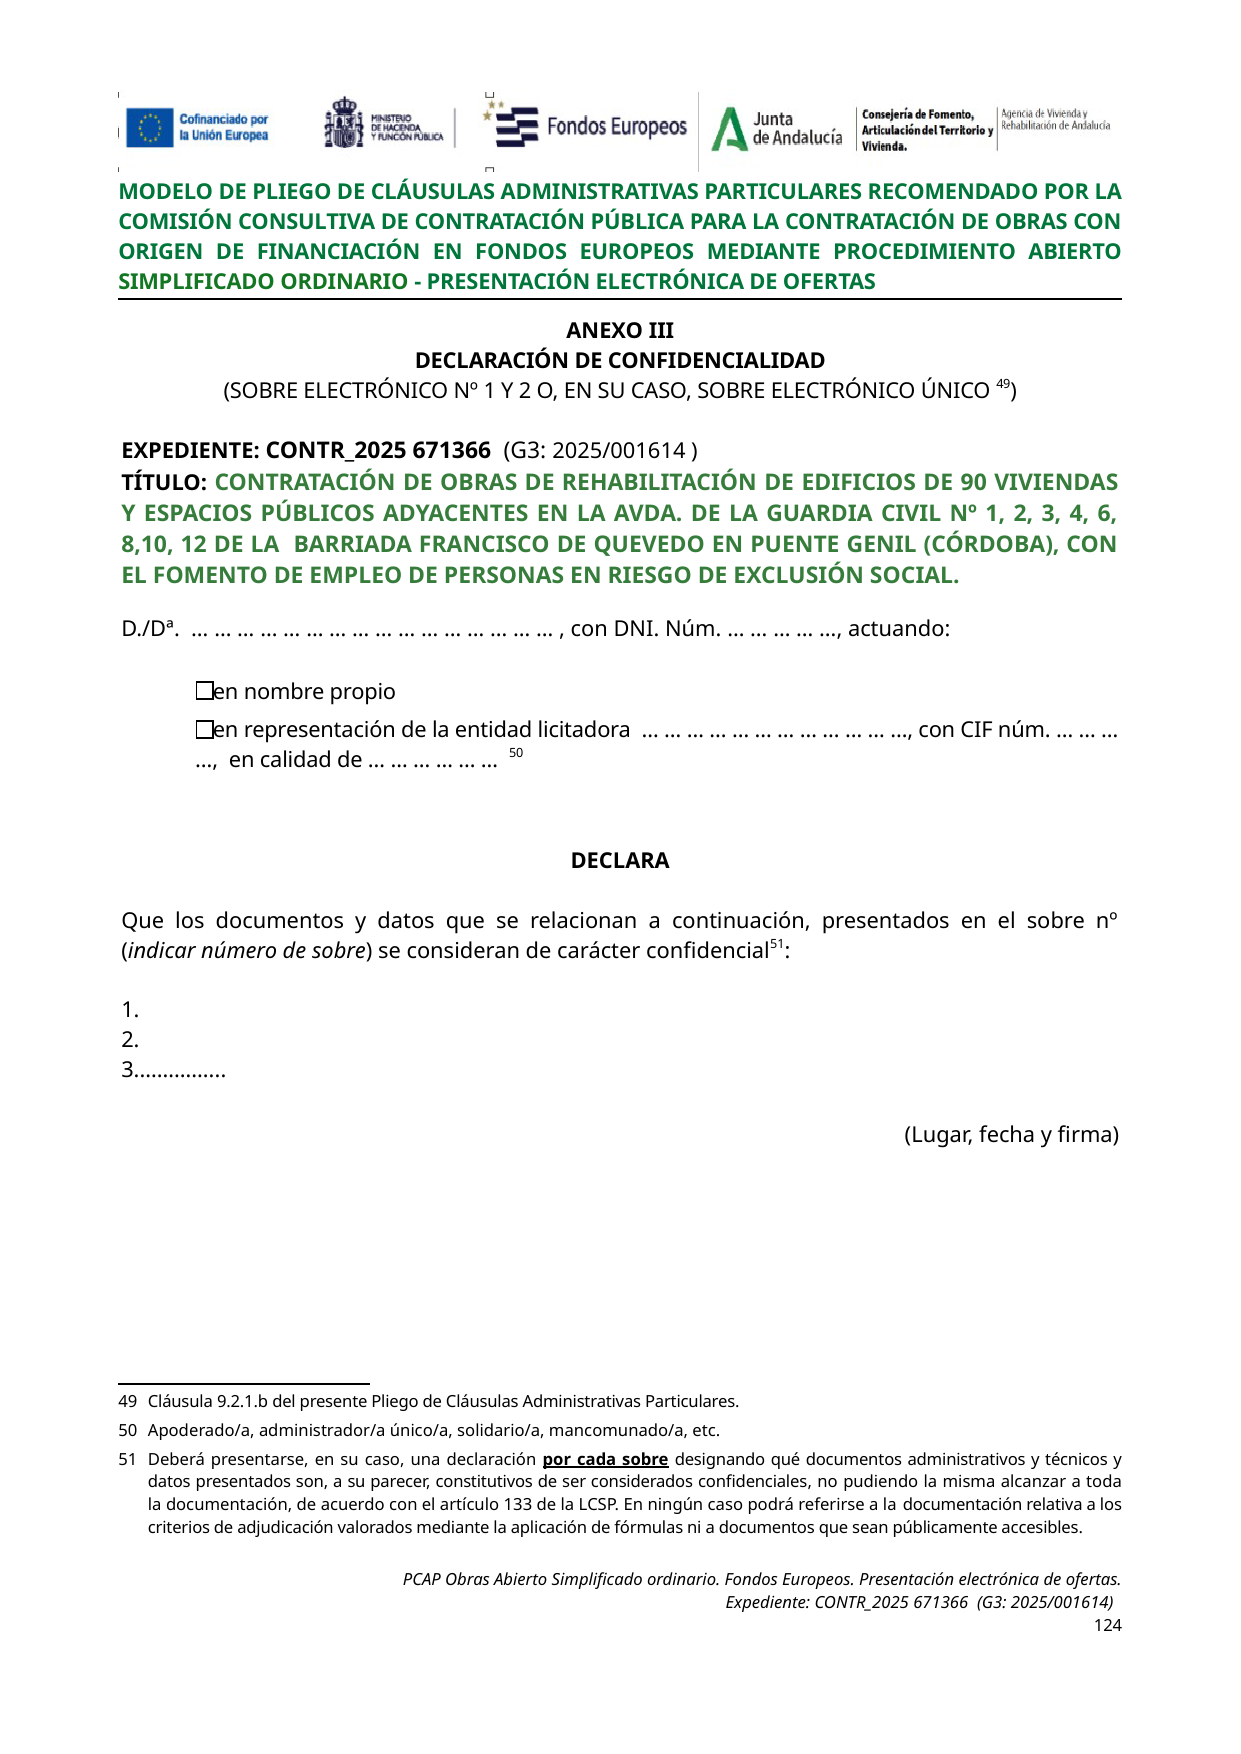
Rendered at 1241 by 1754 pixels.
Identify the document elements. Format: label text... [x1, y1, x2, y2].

text ANEXO III [118, 312, 1122, 345]
text 2. [118, 1024, 1122, 1054]
text MODELO DE PLIEGO DE CLÁUSULAS ADMINISTRATIVAS PARTICULARES RECOMENDADO POR LA COMISIÓN CONSULTIVA DE CONTRATACIÓN PÚBLICA PARA LA CONTRATACIÓN DE OBRAS CON ORIGEN DE FINANCIACIÓN EN FONDOS EUROPEOS MEDIANTE PROCEDIMIENTO ABIERTO SIMPLIFICADO ORDINARIO - PRESENTACIÓN ELECTRÓNICA DE OFERTAS [118, 176, 1122, 298]
picture [118, 89, 1123, 172]
text 3.…………... [118, 1054, 1122, 1084]
text TÍTULO: CONTRATACIÓN DE OBRAS DE REHABILITACIÓN DE EDIFICIOS DE 90 VIVIENDAS Y ESPACIOS PÚBLICOS ADYACENTES EN LA AVDA. DE LA GUARDIA CIVIL Nº 1, 2, 3, 4, 6, 8,10, 12 DE LA BARRIADA FRANCISCO DE QUEVEDO EN PUENTE GENIL (CÓRDOBA), CON EL FOMENTO DE EMPLEO DE PERSONAS EN RIESGO DE EXCLUSIÓN SOCIAL. [118, 466, 1122, 591]
text Que los documentos y datos que se relacionan a continuación, presentados en el sobre nº (indicar número de sobre) se consideran de carácter confidencial: [118, 905, 1122, 965]
text Apoderado/a, administrador/a único/a, solidario/a, mancomunado/a, etc. [118, 1419, 1122, 1441]
text Cláusula 9.2.1.b del presente Pliego de Cláusulas Administrativas Particulares. [118, 1390, 1122, 1413]
text Deberá presentarse, en su caso, una declaración por cada sobre designando qué documentos administrativos y técnicos y datos presentados son, a su parecer, constitutivos de ser considerados confidenciales, no pudiendo la misma alcanzar a toda la documentación, de acuerdo con el artículo 133 de la LCSP. En ningún caso podrá referirse a la documentación relativa a los criterios de adjudicación valorados mediante la aplicación de fórmulas ni a documentos que sean públicamente accesibles. [118, 1447, 1122, 1538]
text en representación de la entidad licitadora … … … … … … … … … … … …, con CIF núm. … … … …, en calidad de … … … … … … [192, 712, 1122, 777]
text D./Dª. … … … … … … … … … … … … … … … … , con DNI. Núm. … … … … …, actuando: [118, 613, 1122, 643]
text (Lugar, fecha y firma) [118, 1117, 1122, 1149]
text 1. [118, 994, 1122, 1024]
text (SOBRE ELECTRÓNICO Nº 1 Y 2 O, EN SU CASO, SOBRE ELECTRÓNICO ÚNICO ) [118, 375, 1122, 404]
text EXPEDIENTE: CONTR_2025 671366 (G3: 2025/001614 ) [118, 434, 1122, 466]
text DECLARA [118, 846, 1122, 875]
text en nombre propio [189, 676, 1122, 706]
text DECLARACIÓN DE CONFIDENCIALIDAD [118, 345, 1122, 375]
